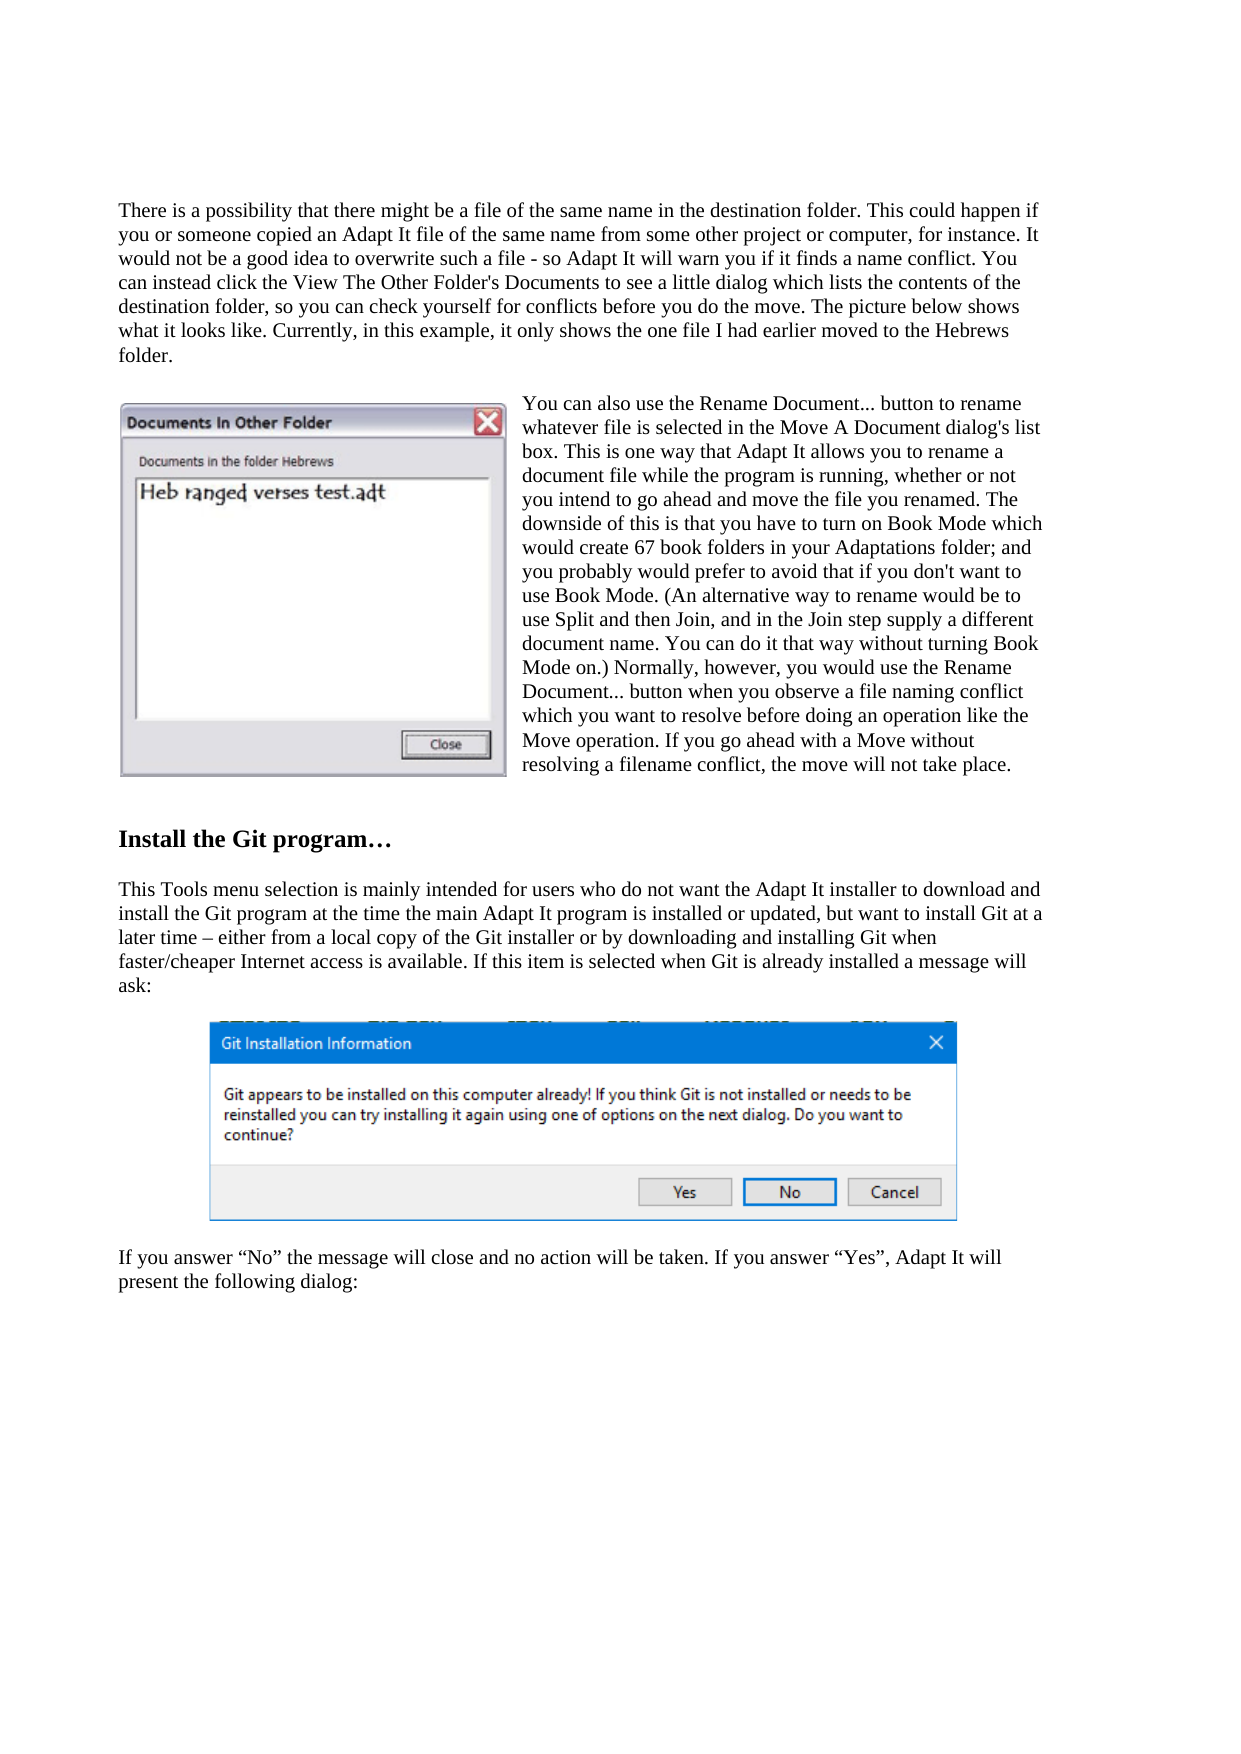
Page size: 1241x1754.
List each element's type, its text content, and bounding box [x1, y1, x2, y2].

text You can also use the Rename Document... button to rename whatever file is selected in the Move A Document dialog's list box. This is one way that Adapt It allows you to rename a document file while the program is running, whether or not you intend to go ahead and move the file you renamed. The downside of this is that you have to turn on Book Mode which would create 67 book folders in your Adaptations folder; and you probably would prefer to avoid that if you don't want to use Book Mode. (An alternative way to rename would be to use Split and then Join, and in the Join step supply a different document name. You can do it that way without turning Book Mode on.) Normally, however, you would use the Rename Document... button when you observe a file naming conflict which you want to resolve before doing an operation like the Move operation. If you go ahead with a Move without resolving a filename conflict, the move will not take place. [118, 391, 1048, 776]
text There is a possibility that there might be a file of the same name in the destination folder. This could happen if you or someone copied an Adapt It file of the same name from some other project or computer, for instance. It would not be a good idea to overwrite such a file - so Adapt It will warn you if it finds a name conflict. You can instead click the View The Other Folder's Documents to see a little dialog which lists the contents of the destination folder, so you can check yourself for conflicts before you do the move. The picture below shows what it looks like. Currently, in this example, it only shows the one file I had earlier moved to the Hebrews folder. [118, 198, 1048, 367]
picture [120, 403, 507, 777]
text Install the Git program… [118, 824, 1048, 852]
text If you answer “No” the message will close and no action will be taken. If you answer “Yes”, Adapt It will present the following dialog: [118, 1244, 1048, 1293]
picture [209, 1021, 958, 1221]
text This Tools menu selection is mainly intended for users who do not want the Adapt It installer to download and install the Git program at the time the main Adapt It program is installed or updated, but want to install Git at a later time – either from a local copy of the Git installer or by downloading and installing Git when faster/cheaper Internet access is available. If this item is selected when Git is already installed a message will ask: [118, 877, 1048, 997]
